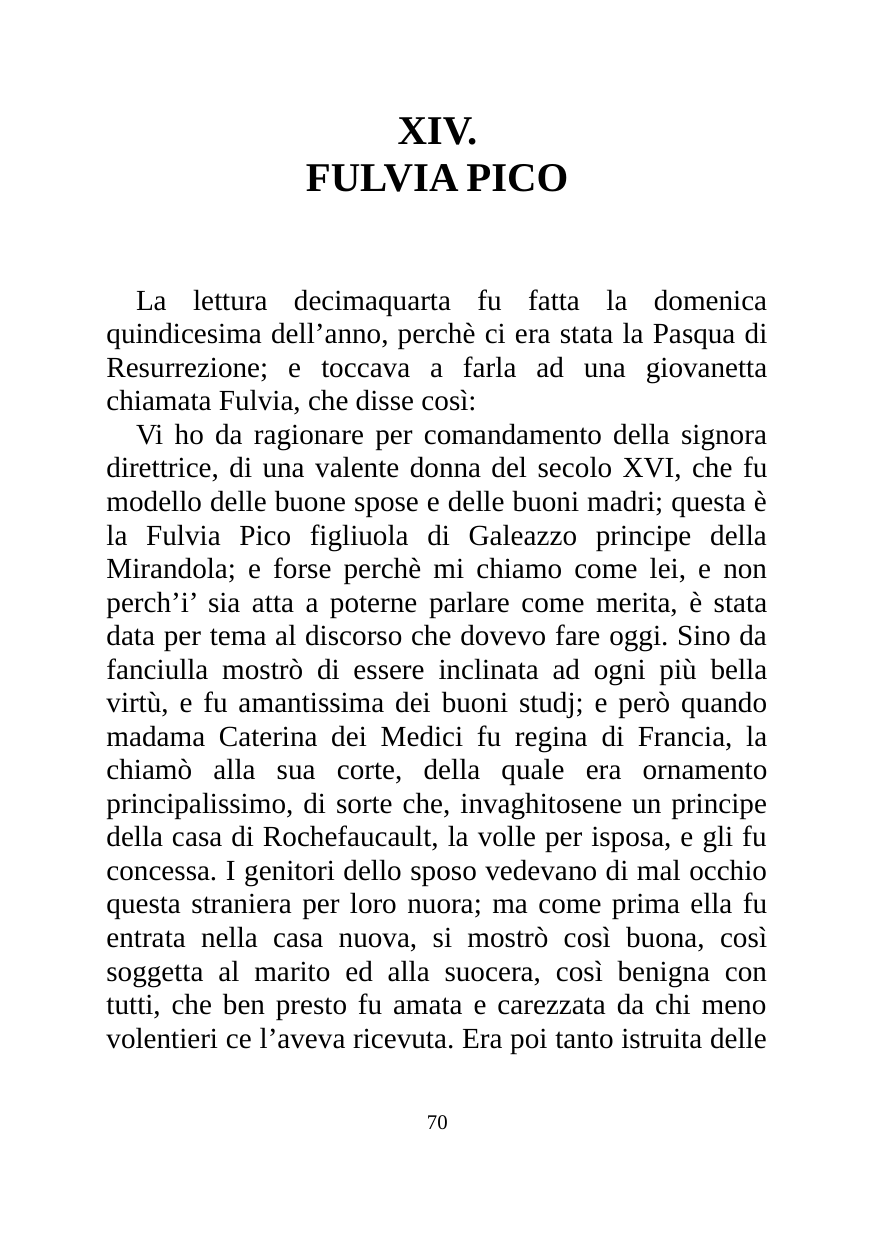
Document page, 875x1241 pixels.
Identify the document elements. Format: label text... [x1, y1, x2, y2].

text Vi ho da ragionare per comandamento della signora direttrice, di una valente donna del secolo XVI, che fu modello delle buone spose e delle buoni madri; questa è la Fulvia Pico figliuola di Galeazzo principe della Mirandola; e forse perchè mi chiamo come lei, e non perch’i’ sia atta a poterne parlare come merita, è stata data per tema al discorso che dovevo fare oggi. Sino da fanciulla mostrò di essere inclinata ad ogni più bella virtù, e fu amantissima dei buoni studj; e però quando madama Caterina dei Medici fu regina di Francia, la chiamò alla sua corte, della quale era ornamento principalissimo, di sorte che, invaghitosene un principe della casa di Rochefaucault, la volle per isposa, e gli fu concessa. I genitori dello sposo vedevano di mal occhio questa straniera per loro nuora; ma come prima ella fu entrata nella casa nuova, si mostrò così buona, così soggetta al marito ed alla suocera, così benigna con tutti, che ben presto fu amata e carezzata da chi meno volentieri ce l’aveva ricevuta. Era poi tanto istruita delle [106, 417, 768, 1054]
subtitle XIV. Fulvia Pico [106, 106, 768, 200]
text La lettura decimaquarta fu fatta la domenica quindicesima dell’anno, perchè ci era stata la Pasqua di Resurrezione; e toccava a farla ad una giovanetta chiamata Fulvia, che disse così: [106, 283, 768, 417]
